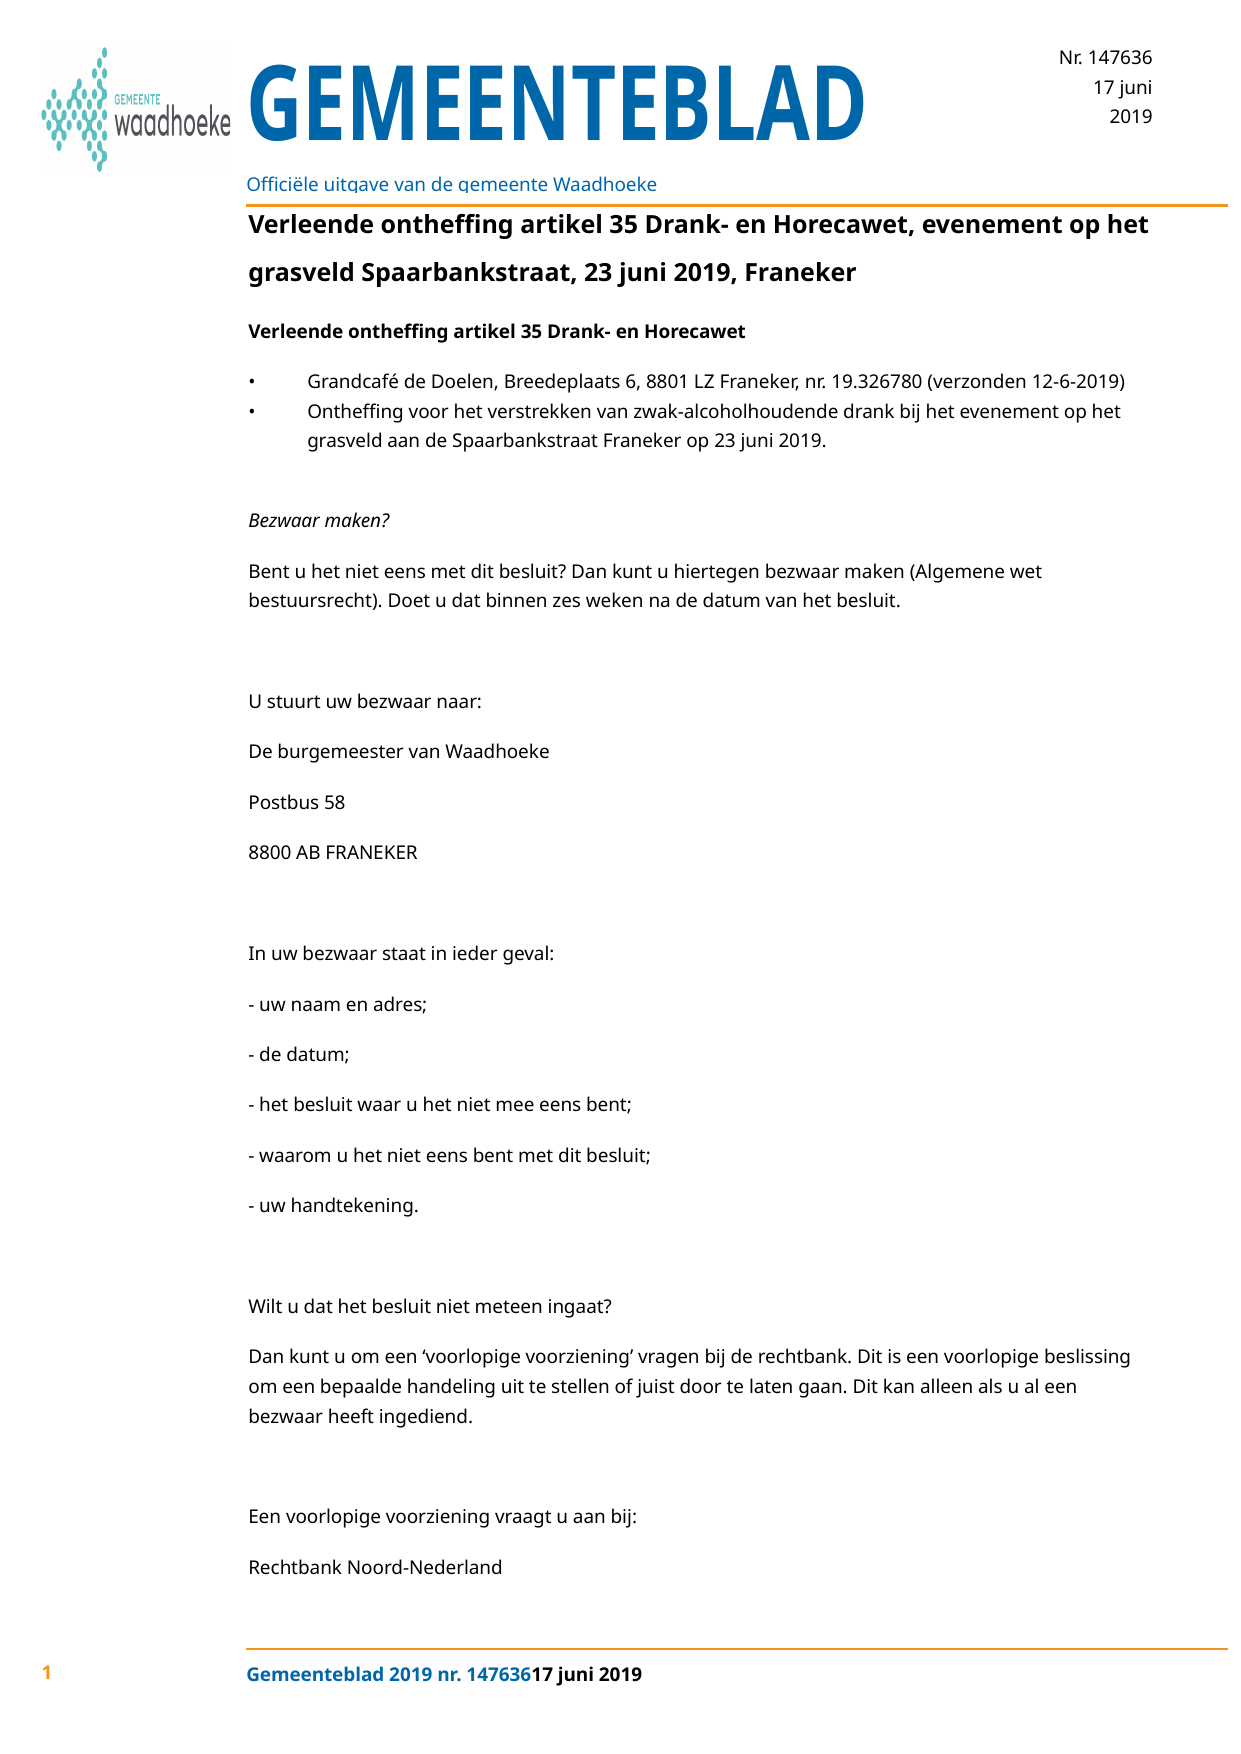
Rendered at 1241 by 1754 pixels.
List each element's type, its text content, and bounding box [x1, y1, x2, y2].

text - de datum; [248, 1041, 1152, 1067]
text Verleende ontheffing artikel 35 Drank- en Horecawet [248, 318, 1152, 344]
picture [41, 47, 231, 172]
text Dan kunt u om een ‘voorlopige voorziening’ vragen bij de rechtbank. Dit is een voorlopige beslissing om een bepaalde handeling uit te stellen of juist door te laten gaan. Dit kan alleen als u al een bezwaar heeft ingediend. [248, 1344, 1152, 1429]
text De burgemeester van Waadhoeke [248, 739, 1152, 764]
text Een voorlopige voorziening vraagt u aan bij: [248, 1504, 1152, 1529]
text Postbus 58 [248, 789, 1152, 815]
text U stuurt uw bezwaar naar: [248, 688, 1152, 714]
text Wilt u dat het besluit niet meteen ingaat? [248, 1293, 1152, 1319]
text - uw handtekening. [248, 1192, 1152, 1218]
text - uw naam en adres; [248, 991, 1152, 1017]
text Rechtbank Noord-Nederland [248, 1554, 1152, 1580]
text Bent u het niet eens met dit besluit? Dan kunt u hiertegen bezwaar maken (Algemene wet bestuursrecht). Doet u dat binnen zes weken na de datum van het besluit. [248, 558, 1152, 613]
text In uw bezwaar staat in ieder geval: [248, 940, 1152, 966]
text - het besluit waar u het niet mee eens bent; [248, 1092, 1152, 1117]
list Ontheffing voor het verstrekken van zwak-alcoholhoudende drank bij het evenement op het grasveld aan de Spaarbankstraat Franeker op 23 juni 2019. [248, 398, 1152, 453]
text - waarom u het niet eens bent met dit besluit; [248, 1142, 1152, 1168]
text Bezwaar maken? [248, 507, 1152, 533]
text 8800 AB FRANEKER [248, 839, 1152, 865]
text Verleende ontheffing artikel 35 Drank- en Horecawet, evenement op het grasveld Spaarbankstraat, 23 juni 2019, Franeker [248, 207, 1152, 288]
list Grandcafé de Doelen, Breedeplaats 6, 8801 LZ Franeker, nr. 19.326780 (verzonden 12-6-2019) [248, 368, 1152, 394]
